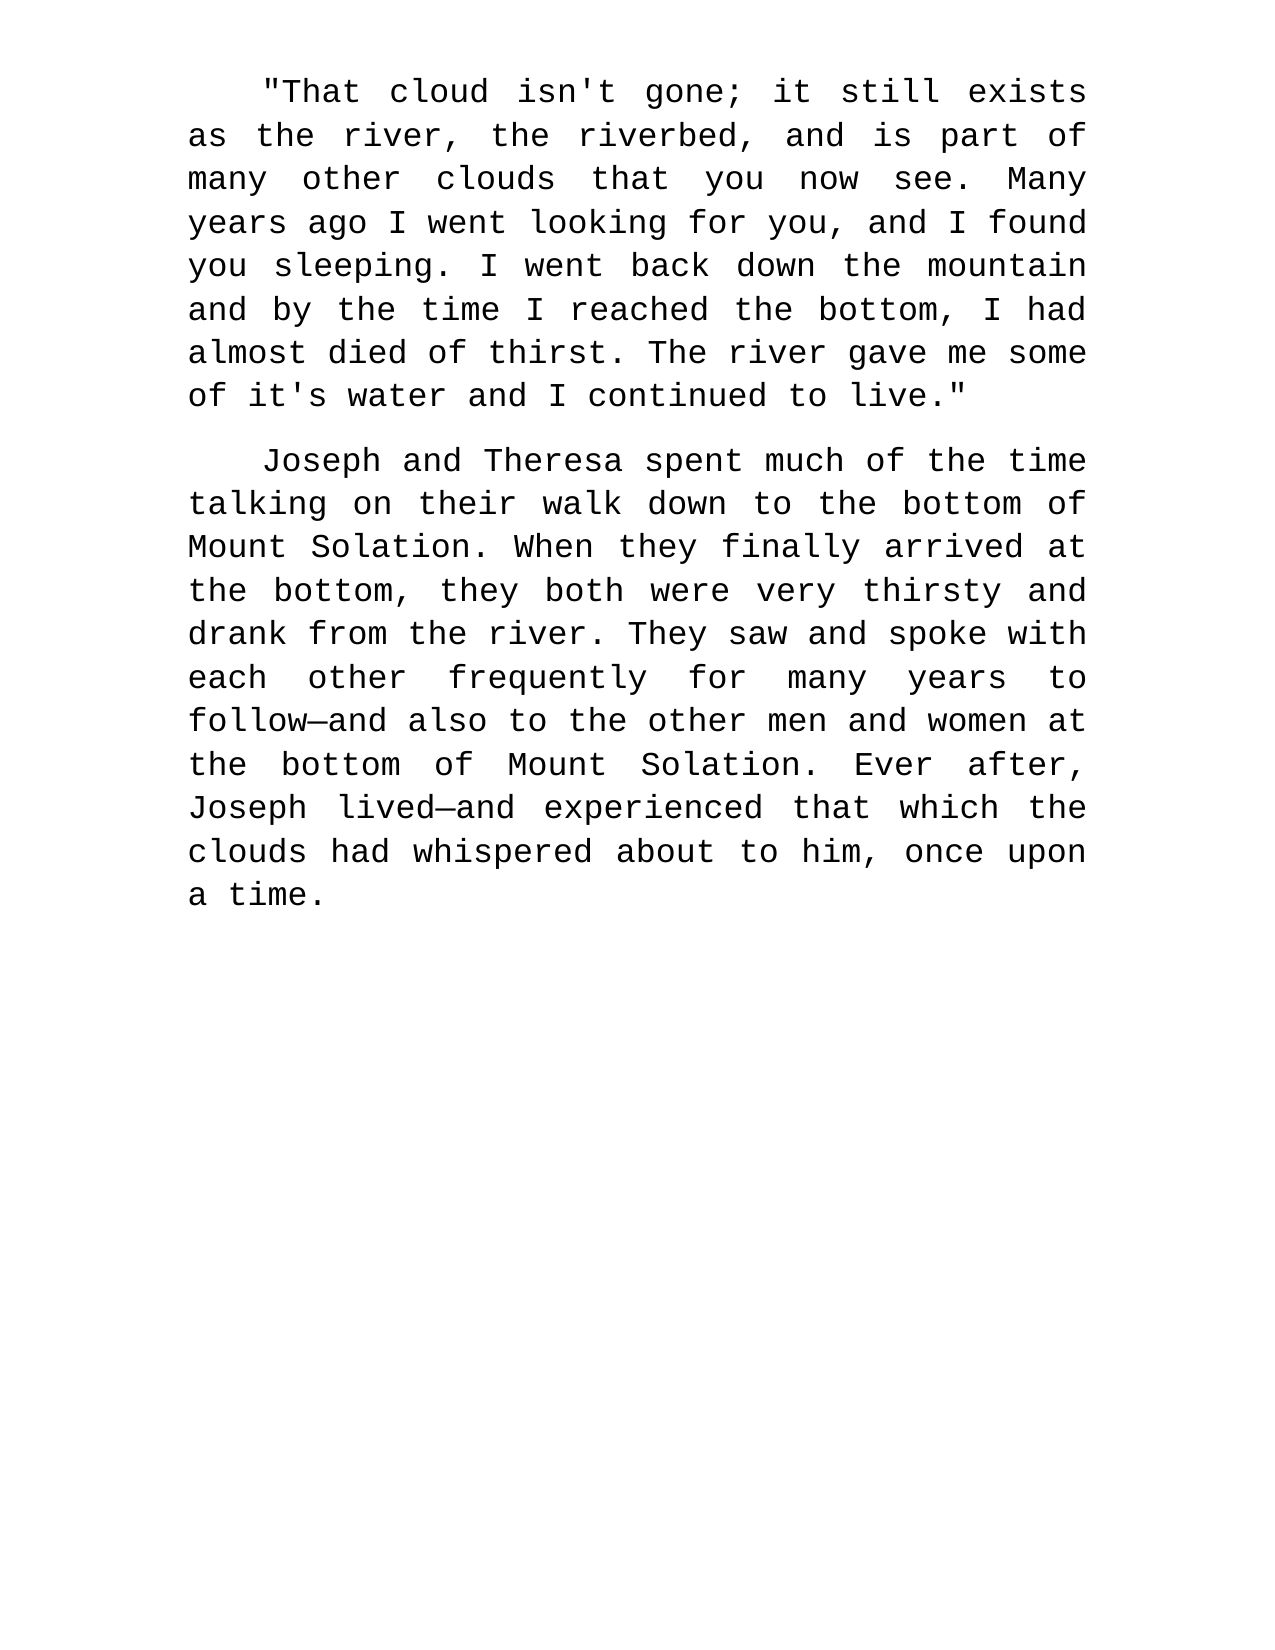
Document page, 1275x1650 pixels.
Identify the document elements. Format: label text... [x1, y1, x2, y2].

text Joseph and Theresa spent much of the time talking on their walk down to the bottom of Mount Solation. When they finally arrived at the bottom, they both were very thirsty and drank from the river. They saw and spoke with each other frequently for many years to follow—and also to the other men and women at the bottom of Mount Solation. Ever after, Joseph lived—and experienced that which the clouds had whispered about to him, once upon a time. [187, 443, 1087, 916]
text "That cloud isn't gone; it still exists as the river, the riverbed, and is part of many other clouds that you now see. Many years ago I went looking for you, and I found you sleeping. I went back down the mountain and by the time I reached the bottom, I had almost died of thirst. The river gave me some of it's water and I continued to live." [187, 75, 1087, 417]
